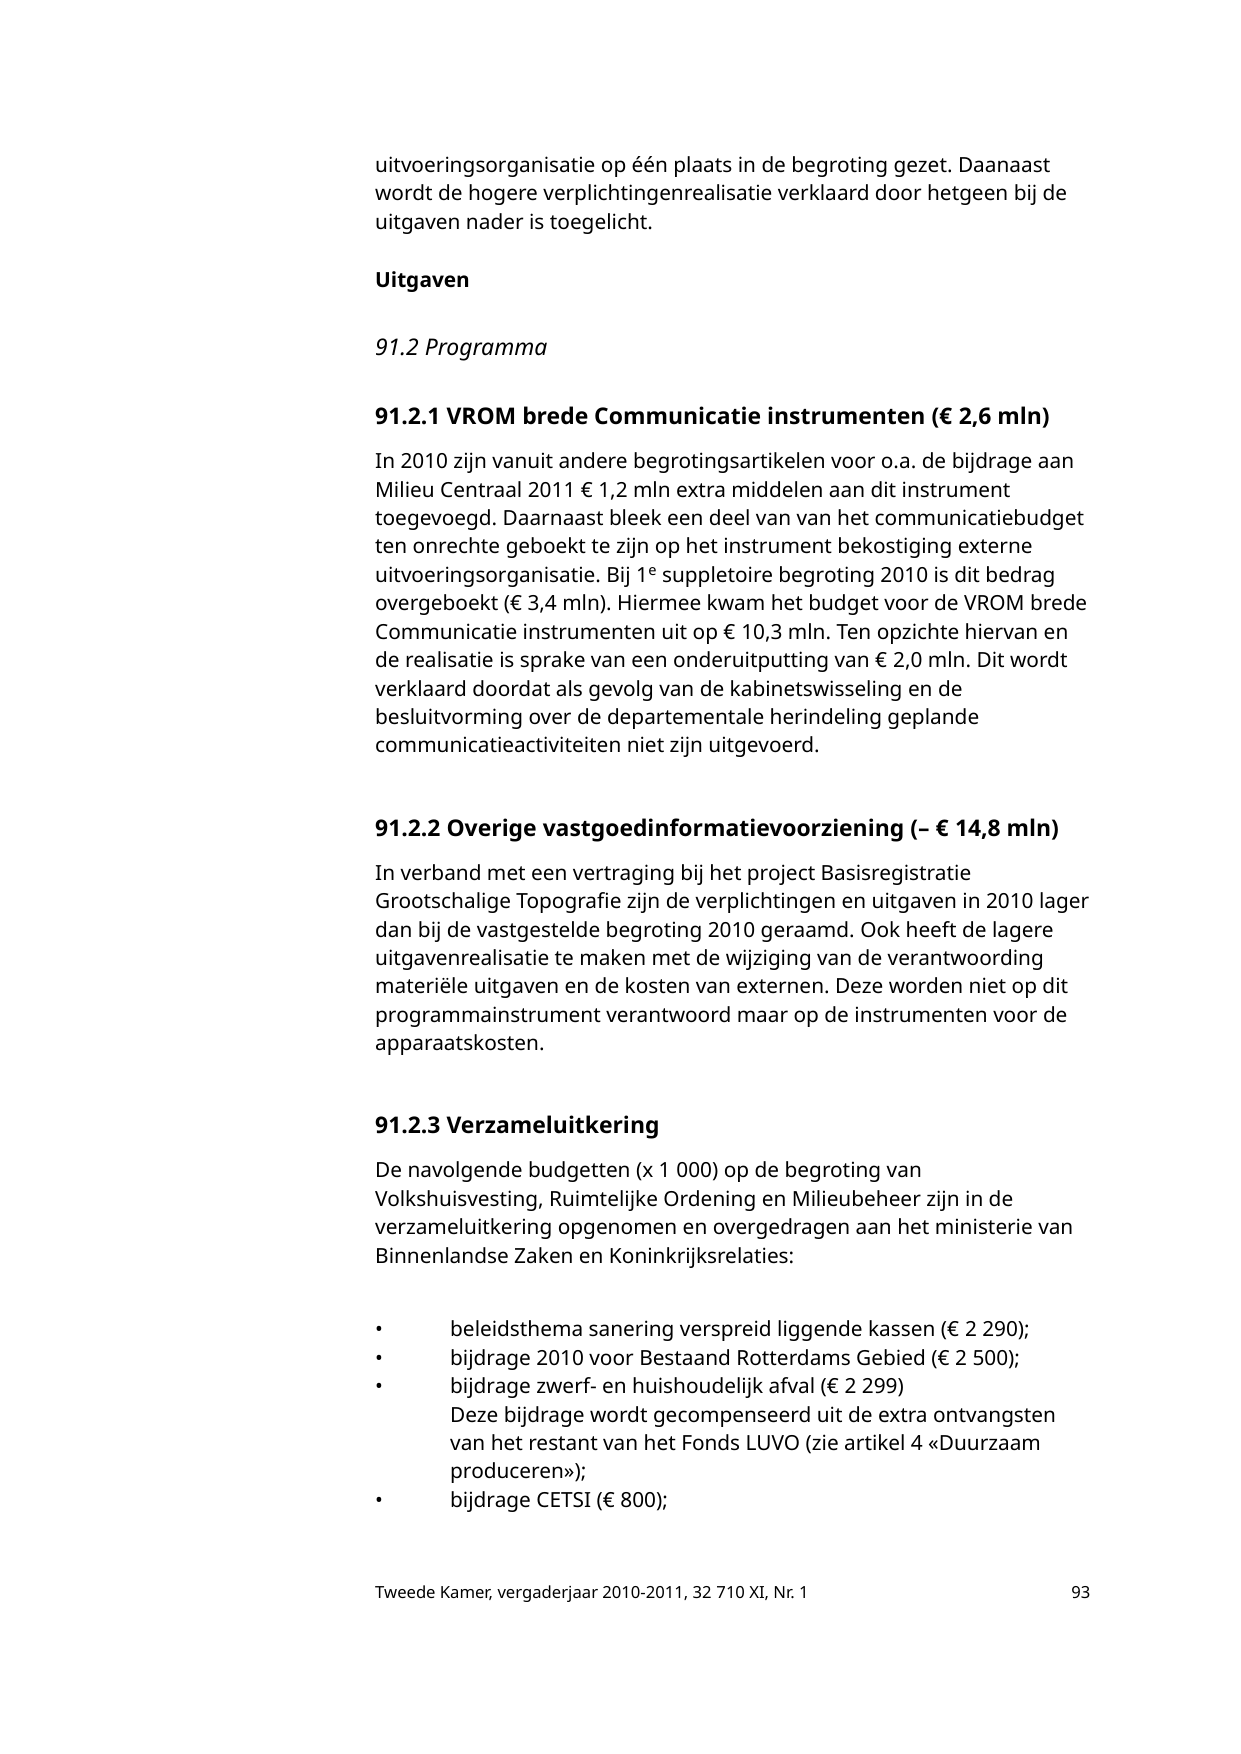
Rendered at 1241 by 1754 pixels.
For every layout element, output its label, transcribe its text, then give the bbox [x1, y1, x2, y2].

list Deze bijdrage wordt gecompenseerd uit de extra ontvangsten van het restant van het Fonds LUVO (zie artikel 4 «Duurzaam produceren»); [375, 1400, 1090, 1485]
list bijdrage zwerf- en huishoudelijk afval (€ 2 299) [375, 1371, 1090, 1400]
list bijdrage CETSI (€ 800); [375, 1485, 1090, 1513]
text Uitgaven [375, 265, 1090, 294]
subtitle 91.2 Programma [375, 331, 1090, 362]
subtitle 91.2.1 VROM brede Communicatie instrumenten (€ 2,6 mln) [375, 400, 1090, 431]
text uitvoeringsorganisatie op één plaats in de begroting gezet. Daanaast wordt de hogere verplichtingenrealisatie verklaard door hetgeen bij de uitgaven nader is toegelicht. [375, 150, 1090, 235]
list beleidsthema sanering verspreid liggende kassen (€ 2 290); [375, 1314, 1090, 1343]
list bijdrage 2010 voor Bestaand Rotterdams Gebied (€ 2 500); [375, 1343, 1090, 1371]
text In verband met een vertraging bij het project Basisregistratie Grootschalige Topografie zijn de verplichtingen en uitgaven in 2010 lager dan bij de vastgestelde begroting 2010 geraamd. Ook heeft de lagere uitgavenrealisatie te maken met de wijziging van de verantwoording materiële uitgaven en de kosten van externen. Deze worden niet op dit programmainstrument verantwoord maar op de instrumenten voor de apparaatskosten. [375, 858, 1090, 1057]
text De navolgende budgetten (x 1 000) op de begroting van Volkshuisvesting, Ruimtelijke Ordening en Milieubeheer zijn in de verzameluitkering opgenomen en overgedragen aan het ministerie van Binnenlandse Zaken en Koninkrijksrelaties: [375, 1156, 1090, 1269]
subtitle 91.2.3 Verzameluitkering [375, 1109, 1090, 1141]
subtitle 91.2.2 Overige vastgoedinformatievoorziening (– € 14,8 mln) [375, 812, 1090, 843]
text In 2010 zijn vanuit andere begrotingsartikelen voor o.a. de bijdrage aan Milieu Centraal 2011 € 1,2 mln extra middelen aan dit instrument toegevoegd. Daarnaast bleek een deel van van het communicatiebudget ten onrechte geboekt te zijn op het instrument bekostiging externe uitvoeringsorganisatie. Bij 1e suppletoire begroting 2010 is dit bedrag overgeboekt (€ 3,4 mln). Hiermee kwam het budget voor de VROM brede Communicatie instrumenten uit op € 10,3 mln. Ten opzichte hiervan en de realisatie is sprake van een onderuitputting van € 2,0 mln. Dit wordt verklaard doordat als gevolg van de kabinetswisseling en de besluitvorming over de departementale herindeling geplande communicatieactiviteiten niet zijn uitgevoerd. [375, 446, 1090, 759]
